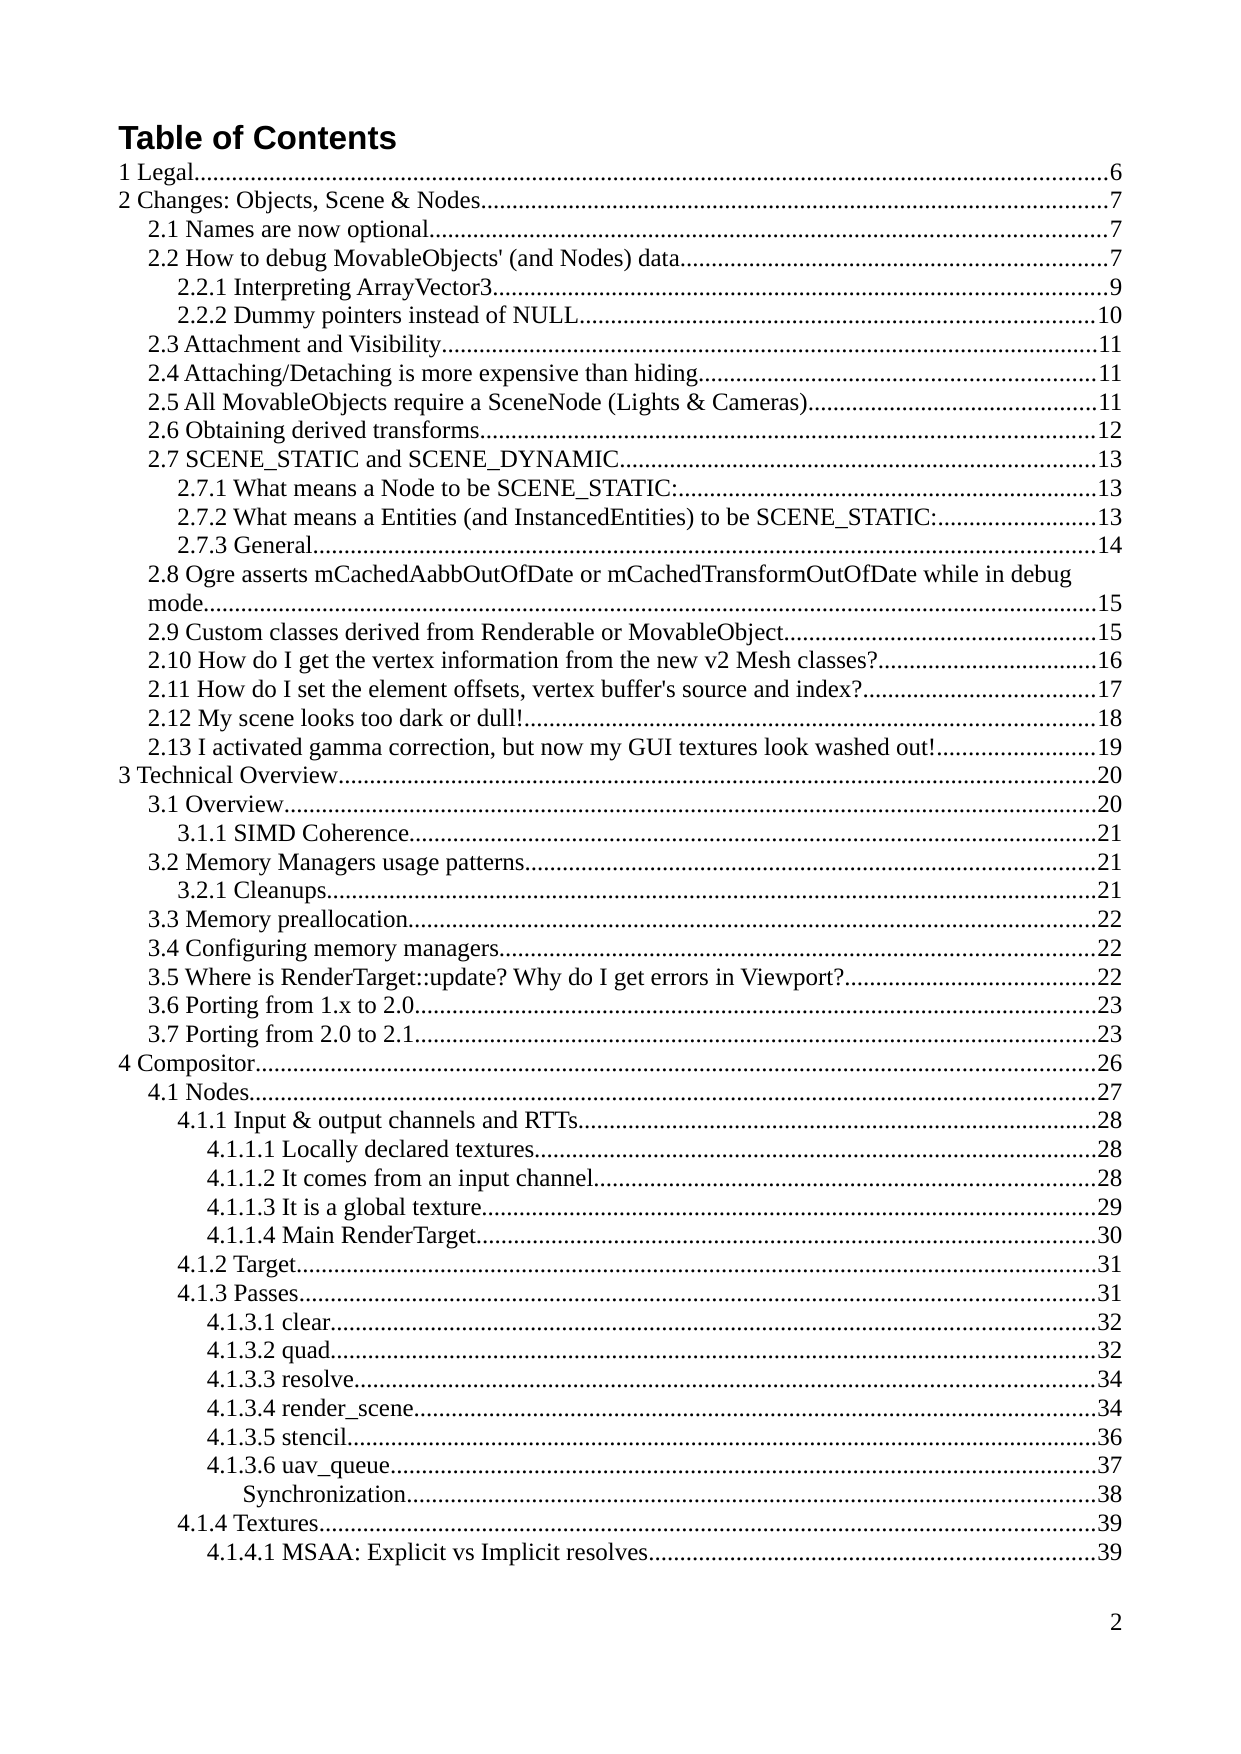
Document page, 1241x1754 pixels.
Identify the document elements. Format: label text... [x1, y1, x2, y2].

text 4.1.3.4 render_scene 34 [207, 1393, 1122, 1422]
text 3.6 Porting from 1.x to 2.0 23 [148, 990, 1122, 1019]
subtitle Table of Contents [118, 118, 1122, 157]
text 2.6 Obtaining derived transforms 12 [148, 415, 1122, 444]
text 2.7.2 What means a Entities (and InstancedEntities) to be SCENE_STATIC: 13 [177, 502, 1122, 530]
text 3 Technical Overview 20 [118, 760, 1122, 789]
text Synchronization 38 [236, 1479, 1122, 1508]
text 2.2 How to debug MovableObjects' (and Nodes) data 7 [148, 243, 1122, 272]
text 4.1.2 Target 31 [177, 1249, 1122, 1278]
text 4.1.4.1 MSAA: Explicit vs Implicit resolves 39 [207, 1537, 1122, 1565]
text 4.1.3.2 quad 32 [207, 1335, 1122, 1364]
text 3.7 Porting from 2.0 to 2.1 23 [148, 1019, 1122, 1048]
text 2.9 Custom classes derived from Renderable or MovableObject 15 [148, 617, 1122, 645]
text 2.7.3 General 14 [177, 530, 1122, 559]
text 2.5 All MovableObjects require a SceneNode (Lights & Cameras) 11 [148, 387, 1122, 415]
text 4.1.1 Input & output channels and RTTs 28 [177, 1105, 1122, 1134]
text 3.3 Memory preallocation 22 [148, 904, 1122, 933]
text 3.5 Where is RenderTarget::update? Why do I get errors in Viewport? 22 [148, 962, 1122, 990]
text 2.10 How do I get the vertex information from the new v2 Mesh classes? 16 [148, 645, 1122, 674]
text 4.1 Nodes 27 [148, 1077, 1122, 1105]
text 3.2 Memory Managers usage patterns 21 [148, 847, 1122, 875]
text 3.2.1 Cleanups 21 [177, 875, 1122, 904]
text 2.3 Attachment and Visibility 11 [148, 329, 1122, 358]
text 2.2.2 Dummy pointers instead of NULL 10 [177, 300, 1122, 329]
text 2.11 How do I set the element offsets, vertex buffer's source and index? 17 [148, 674, 1122, 703]
text 3.1 Overview 20 [148, 789, 1122, 818]
text 1 Legal 6 [118, 157, 1122, 185]
text 4.1.1.4 Main RenderTarget 30 [207, 1220, 1122, 1249]
text 4.1.1.2 It comes from an input channel. 28 [207, 1163, 1122, 1192]
text 4 Compositor 26 [118, 1048, 1122, 1077]
text 4.1.3.3 resolve 34 [207, 1364, 1122, 1393]
text 4.1.3.6 uav_queue 37 [207, 1450, 1122, 1479]
text 2.13 I activated gamma correction, but now my GUI textures look washed out! 19 [148, 732, 1122, 760]
text 4.1.3.5 stencil 36 [207, 1422, 1122, 1450]
text 2.12 My scene looks too dark or dull! 18 [148, 703, 1122, 732]
text 2.7 SCENE_STATIC and SCENE_DYNAMIC 13 [148, 444, 1122, 473]
text 2.4 Attaching/Detaching is more expensive than hiding 11 [148, 358, 1122, 387]
text 4.1.3.1 clear 32 [207, 1307, 1122, 1335]
text 4.1.4 Textures 39 [177, 1508, 1122, 1537]
text 4.1.1.1 Locally declared textures 28 [207, 1134, 1122, 1163]
text 2.7.1 What means a Node to be SCENE_STATIC: 13 [177, 473, 1122, 502]
text 2.1 Names are now optional 7 [148, 214, 1122, 243]
text 4.1.3 Passes 31 [177, 1278, 1122, 1307]
text 2.8 Ogre asserts mCachedAabbOutOfDate or mCachedTransformOutOfDate while in debug mode 15 [148, 559, 1122, 617]
text 3.4 Configuring memory managers 22 [148, 933, 1122, 962]
text 4.1.1.3 It is a global texture 29 [207, 1192, 1122, 1220]
text 2.2.1 Interpreting ArrayVector3 9 [177, 272, 1122, 300]
text 3.1.1 SIMD Coherence 21 [177, 818, 1122, 847]
text 2 Changes: Objects, Scene & Nodes 7 [118, 185, 1122, 214]
